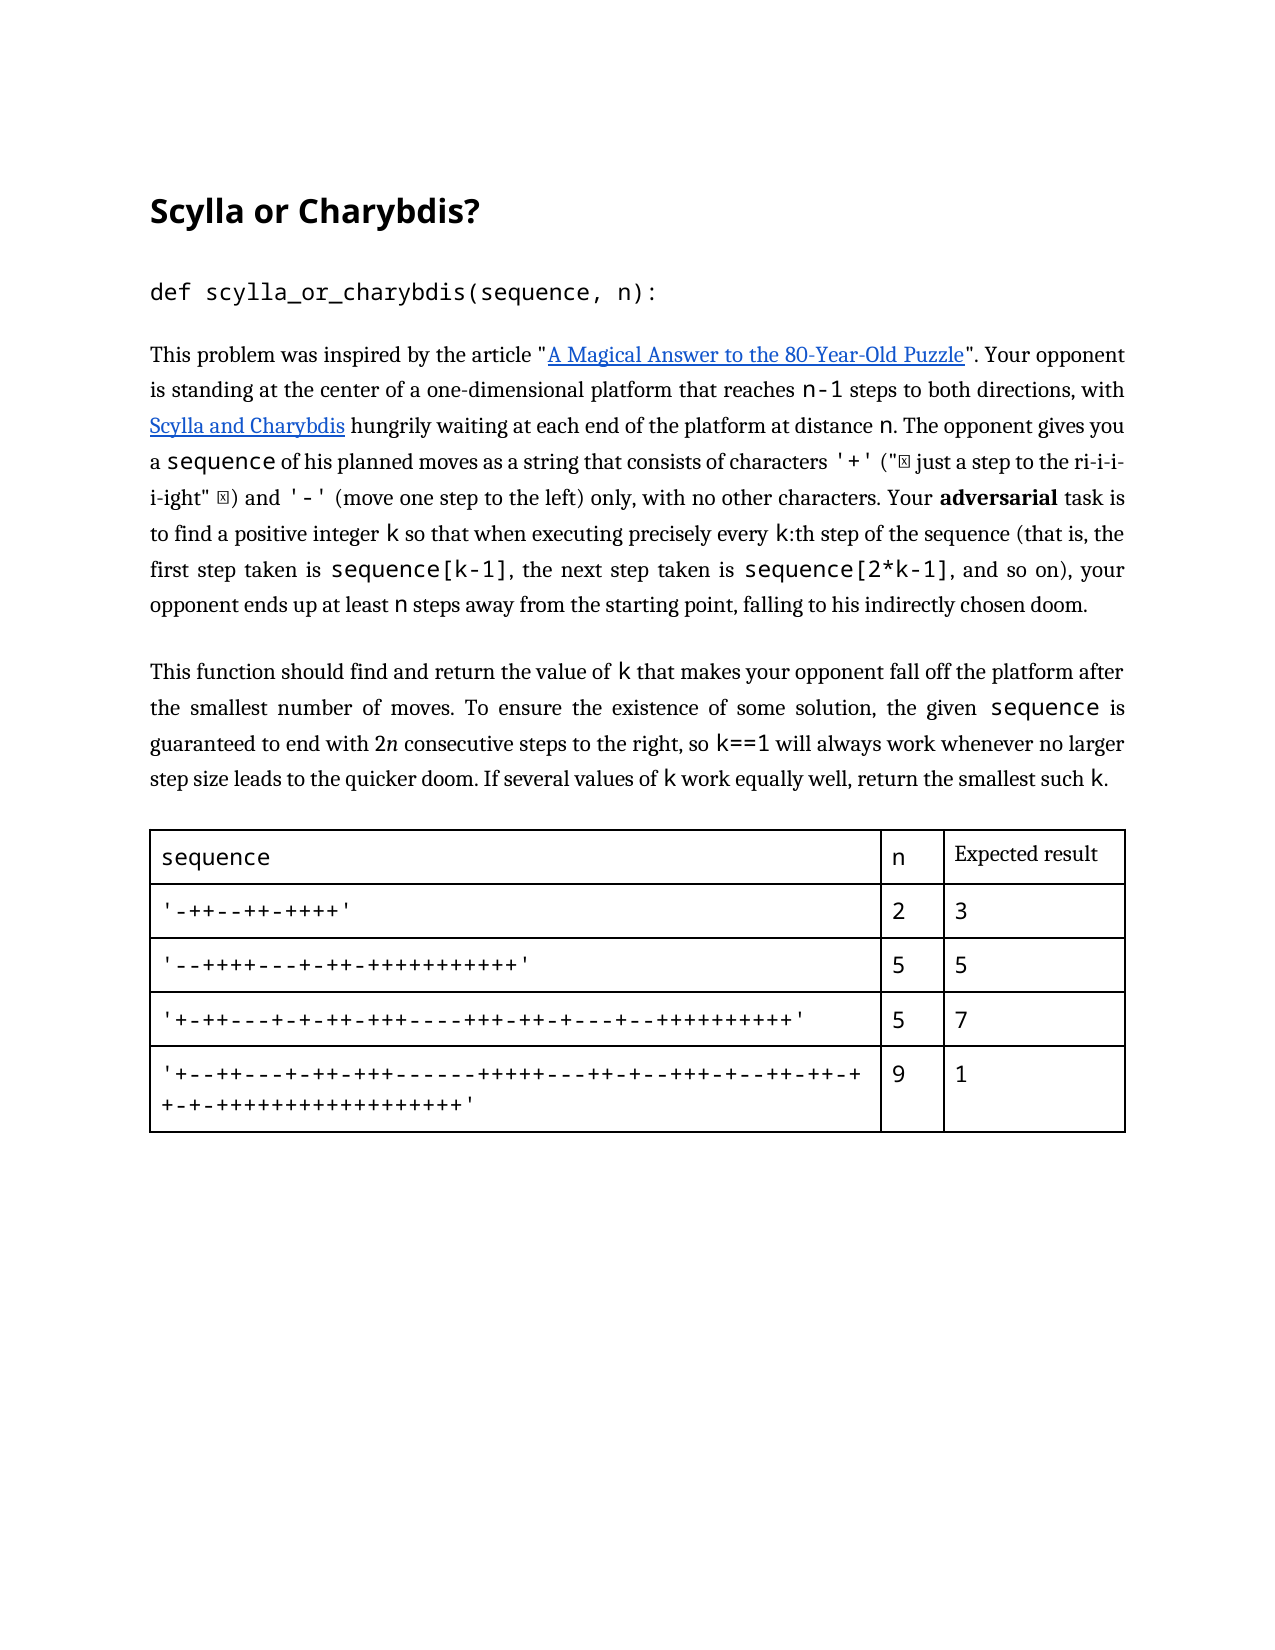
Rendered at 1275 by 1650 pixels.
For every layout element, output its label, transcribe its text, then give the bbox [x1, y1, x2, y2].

table_cell 9 [882, 1047, 943, 1131]
table_cell 5 [882, 939, 943, 991]
text def scylla_or_charybdis(sequence, n): [150, 276, 1125, 307]
table_header n [882, 831, 943, 883]
table_cell 5 [882, 993, 943, 1045]
table_cell '+-++---+-+-++-+++----+++-++-+---+--++++++++++' [151, 993, 880, 1045]
table_header sequence [151, 831, 880, 883]
table_cell 1 [945, 1047, 1124, 1131]
table_cell 3 [945, 885, 1124, 937]
table_cell '--++++---+-++-+++++++++++' [151, 939, 880, 991]
table_header Expected result [945, 831, 1124, 883]
text This problem was inspired by the article "A Magical Answer to the 80-Year-Old Puzzle". Your opponent is standing at the center of a one-dimensional platform that reaches n-1 steps to both directions, with Scylla and Charybdis hungrily waiting at each end of the platform at distance n. The opponent gives you a sequence of his planned moves as a string that consists of characters '+' ("🎶 just a step to the ri-i-i-i-ight" 🎶) and '-' (move one step to the left) only, with no other characters. Your adversarial task is to find a positive integer k so that when executing precisely every k:th step of the sequence (that is, the first step taken is sequence[k-1], the next step taken is sequence[2*k-1], and so on), your opponent ends up at least n steps away from the starting point, falling to his indirectly chosen doom. [150, 342, 1125, 620]
subtitle Scylla or Charybdis? [150, 187, 1125, 233]
text This function should find and return the value of k that makes your opponent fall off the platform after the smallest number of moves. To ensure the existence of some solution, the given sequence is guaranteed to end with 2n consecutive steps to the right, so k==1 will always work whenever no larger step size leads to the quicker doom. If several values of k work equally well, return the smallest such k. [150, 654, 1125, 794]
table_cell 5 [945, 939, 1124, 991]
table_cell '-++--++-++++' [151, 885, 880, 937]
table_cell '+--++---+-++-+++------+++++---++-+--+++-+--++-++-++-+-++++++++++++++++++' [151, 1047, 880, 1131]
table_cell 2 [882, 885, 943, 937]
table_cell 7 [945, 993, 1124, 1045]
